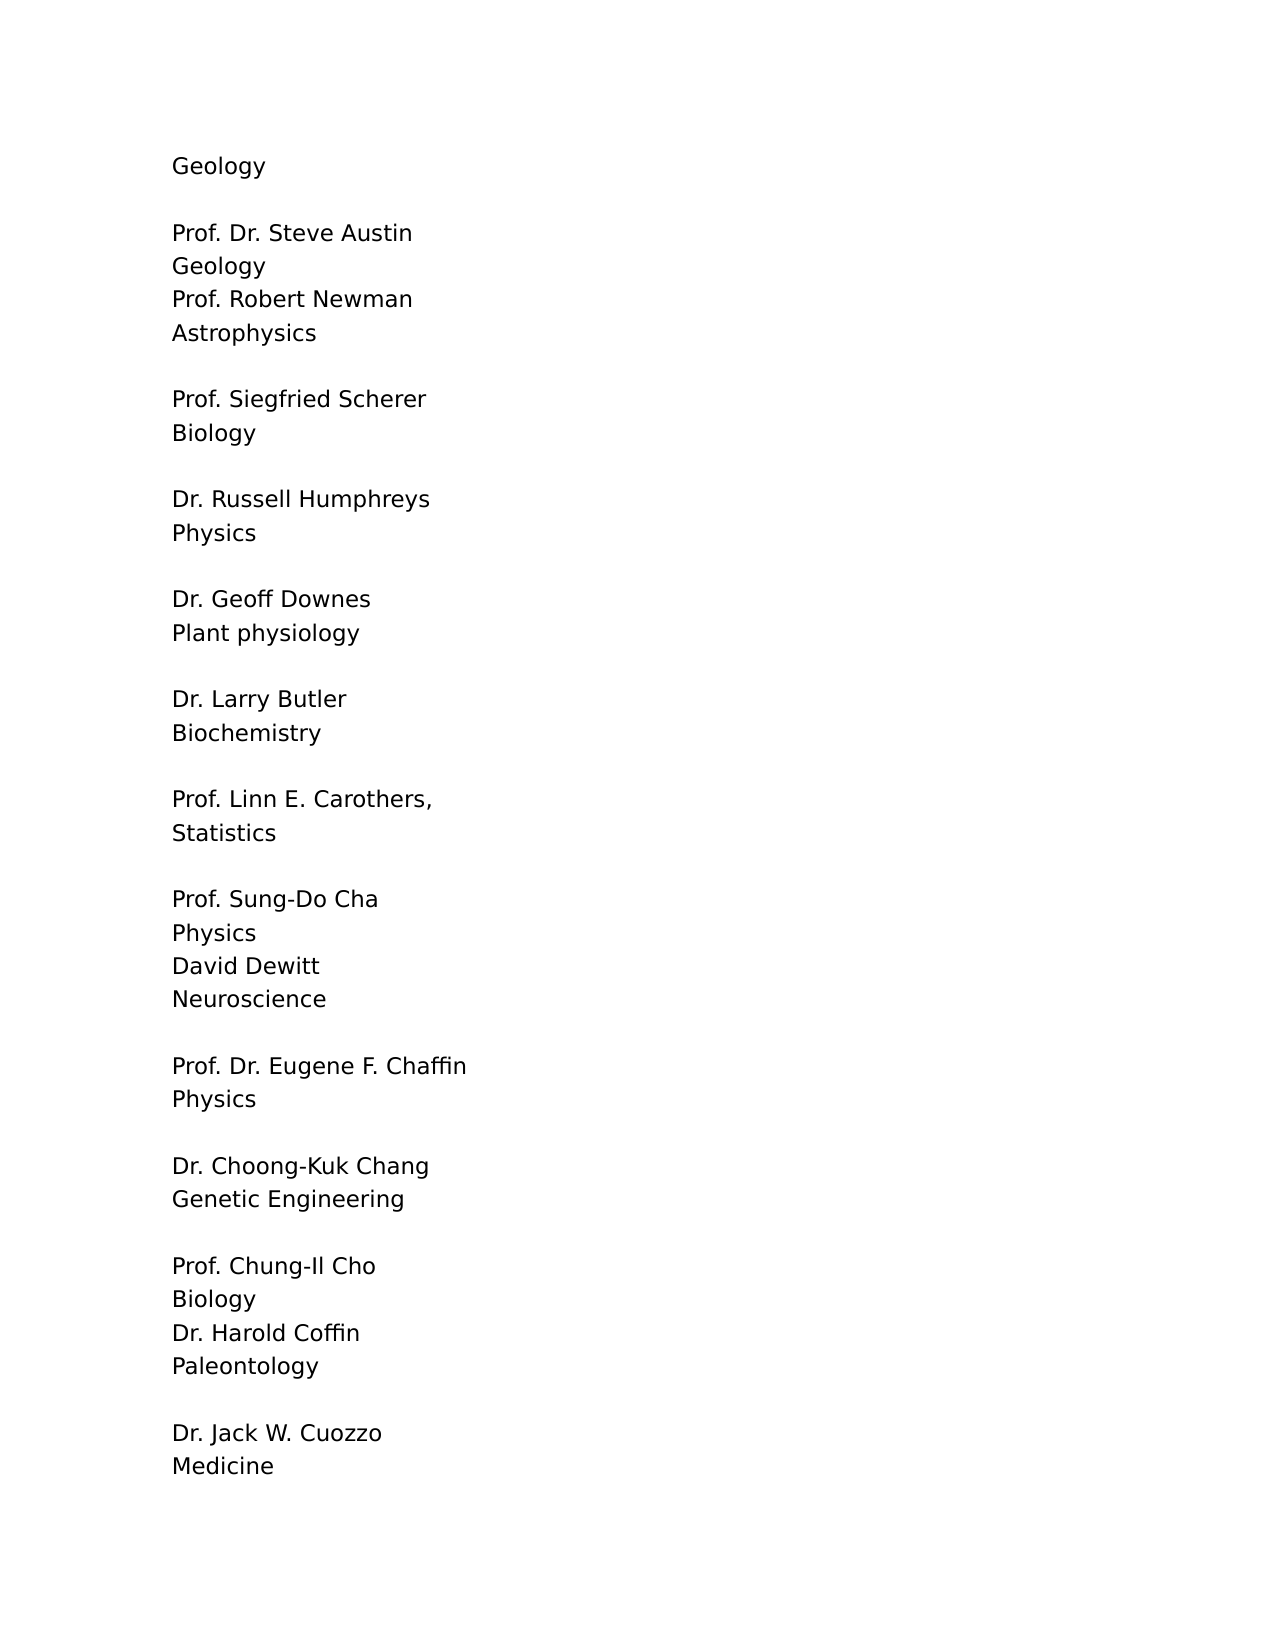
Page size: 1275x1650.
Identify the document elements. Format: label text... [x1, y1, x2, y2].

text Dr. Larry Butler [112, 681, 1145, 714]
text Geology [112, 148, 1145, 181]
text Prof. Dr. Eugene F. Chaffin [112, 1048, 1145, 1081]
text Prof. Robert Newman [112, 281, 1145, 314]
text Prof. Sung-Do Cha [112, 881, 1145, 914]
text Physics [112, 914, 1145, 948]
text Prof. Linn E. Carothers, [112, 781, 1145, 814]
text Dr. Choong-Kuk Chang [112, 1148, 1145, 1181]
text Geology [112, 248, 1145, 281]
text Medicine [112, 1448, 1145, 1481]
text Dr. Russell Humphreys [112, 481, 1145, 514]
text Genetic Engineering [112, 1181, 1145, 1214]
text Physics [112, 1081, 1145, 1114]
text Biology [112, 414, 1145, 448]
text Prof. Chung-Il Cho [112, 1248, 1145, 1281]
text Biochemistry [112, 714, 1145, 748]
text Physics [112, 514, 1145, 548]
text Astrophysics [112, 314, 1145, 348]
text David Dewitt [112, 948, 1145, 981]
text Dr. Jack W. Cuozzo [112, 1414, 1145, 1448]
text Paleontology [112, 1348, 1145, 1381]
text Dr. Harold Coffin [112, 1314, 1145, 1348]
text Dr. Geoff Downes [112, 581, 1145, 614]
text Biology [112, 1281, 1145, 1314]
text Statistics [112, 814, 1145, 848]
text Prof. Dr. Steve Austin [112, 214, 1145, 248]
text Plant physiology [112, 614, 1145, 648]
text Neuroscience [112, 981, 1145, 1014]
text Prof. Siegfried Scherer [112, 381, 1145, 414]
